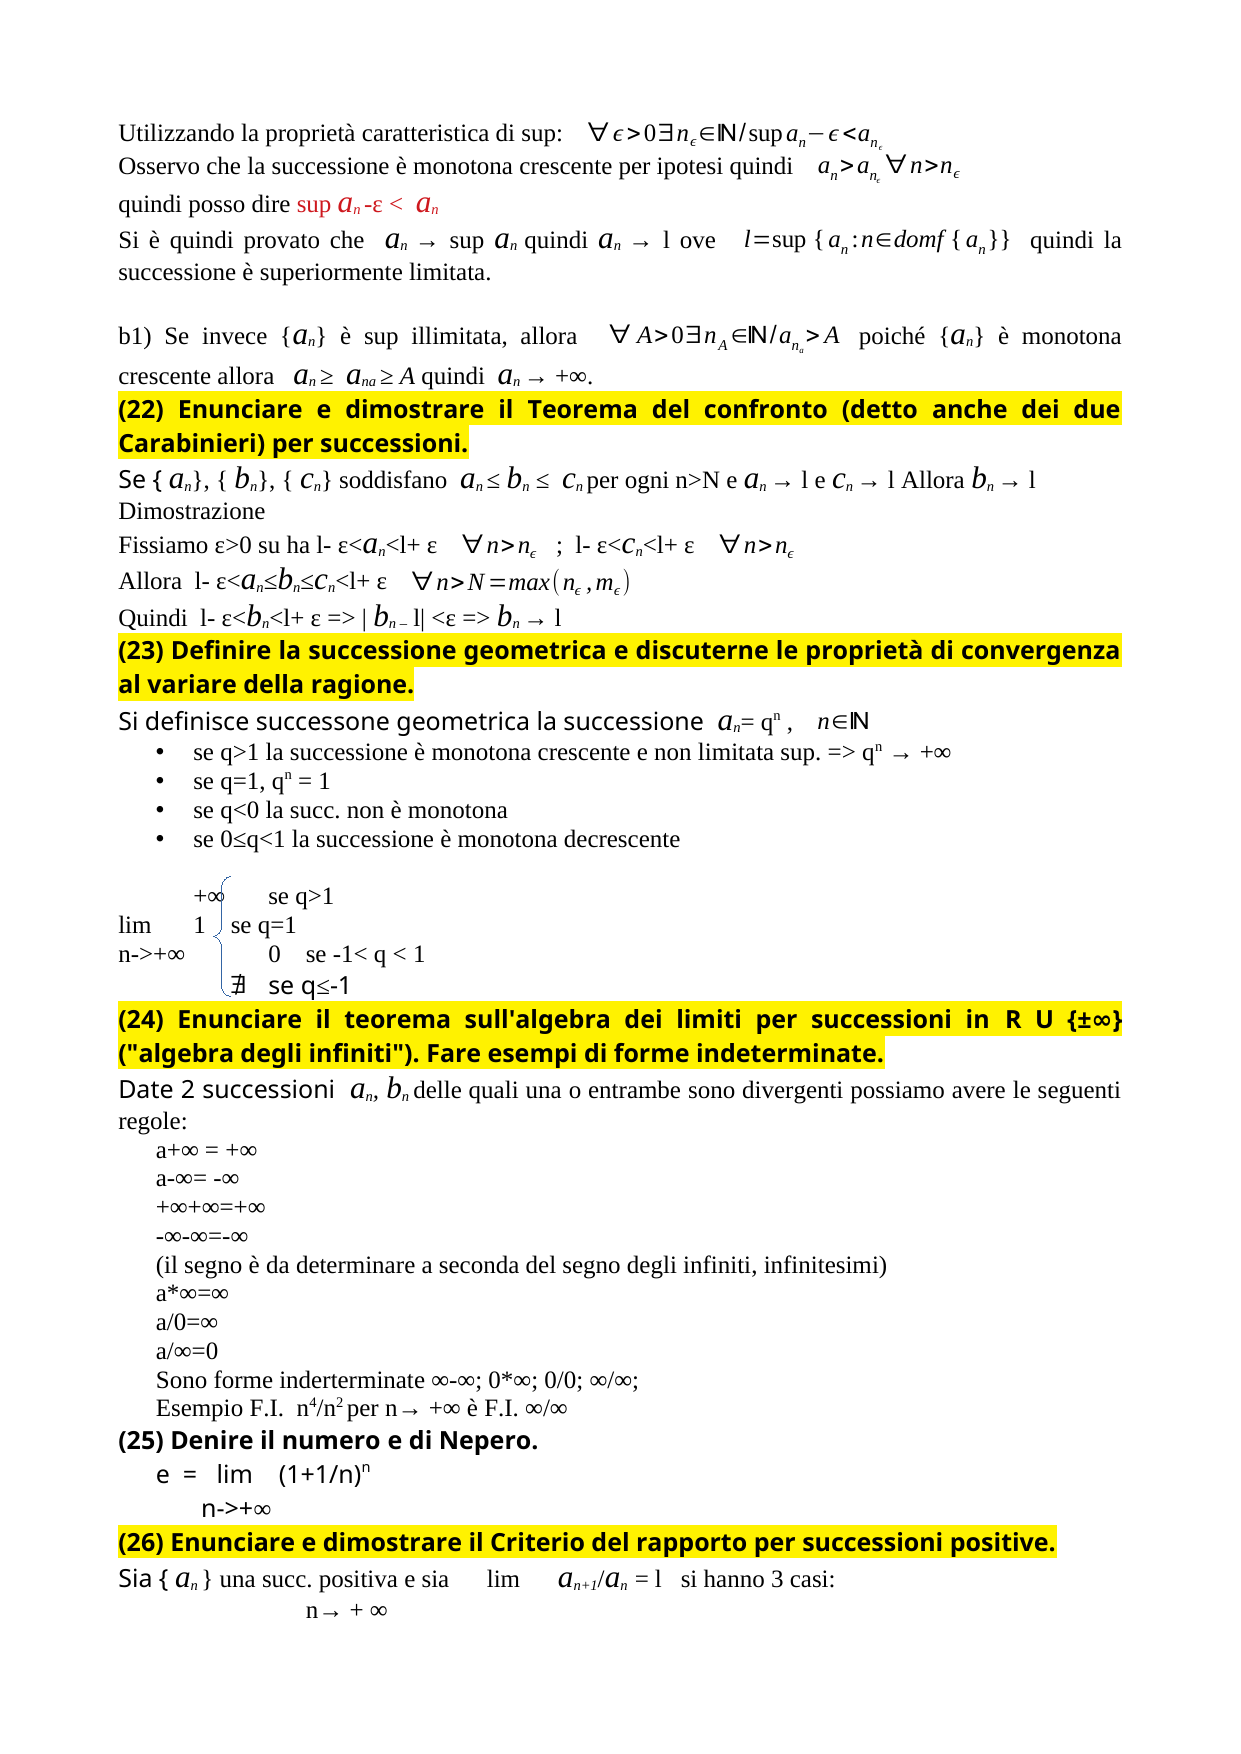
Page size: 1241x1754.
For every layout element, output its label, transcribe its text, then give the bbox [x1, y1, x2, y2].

text n->+∞ [118, 1490, 1122, 1524]
text Date 2 successioni an, bn delle quali una o entrambe sono divergenti possiamo avere le seguenti regole: [118, 1069, 1122, 1135]
text quindi posso dire sup an -ɛ < an [118, 183, 1122, 219]
text Sia { an } una succ. positiva e sia lim an+1/an = l si hanno 3 casi: [118, 1558, 1122, 1595]
text Dimostrazione [118, 496, 1122, 525]
list se q<0 la succ. non è monotona [156, 795, 1122, 824]
text Esempio F.I. n4/n2 per n→ +∞ è F.I. ∞/∞ [118, 1393, 1122, 1422]
text Fissiamo ɛ>0 su ha l- ɛ<an<l+ ɛ ; l- ɛ<cn<l+ ɛ [118, 525, 1122, 561]
text e = lim (1+1/n)n [118, 1456, 1122, 1490]
text lim 1 se q=1 [118, 910, 1122, 939]
text a*∞=∞ [118, 1278, 1122, 1307]
text Se { an}, { bn}, { cn} soddisfano an ≤ bn ≤ cn per ogni n>N e an → l e cn → l Allora bn → l [118, 459, 1122, 496]
text Allora l- ɛ<an≤bn≤cn<l+ ɛ [118, 561, 1122, 597]
text (22) Enunciare e dimostrare il Teorema del confronto (detto anche dei due Carabinieri) per successioni. [118, 391, 1122, 459]
list se q=1, qn = 1 [156, 766, 1122, 795]
text a+∞ = +∞ [118, 1135, 1122, 1163]
text (23) Definire la successione geometrica e discuterne le proprietà di convergenza al variare della ragione. [118, 633, 1122, 701]
text n→ + ∞ [118, 1595, 1122, 1624]
text Quindi l- ɛ<bn<l+ ɛ => | bn – l| <ɛ => bn → l [118, 597, 1122, 633]
text se q≤-1 [118, 967, 1122, 1001]
text (24) Enunciare il teorema sull'algebra dei limiti per successioni in R U {±∞} ("algebra degli infiniti"). Fare esempi di forme indeterminate. [118, 1001, 1122, 1069]
list se 0≤q<1 la successione è monotona decrescente [156, 824, 1122, 852]
text +∞ se q>1 [118, 881, 1122, 910]
text Utilizzando la proprietà caratteristica di sup: [118, 118, 1122, 151]
text +∞+∞=+∞ [118, 1192, 1122, 1221]
text (il segno è da determinare a seconda del segno degli infiniti, infinitesimi) [118, 1250, 1122, 1278]
text Sono forme inderterminate ∞-∞; 0*∞; 0/0; ∞/∞; [118, 1365, 1122, 1393]
list se q>1 la successione è monotona crescente e non limitata sup. => qn → +∞ [156, 737, 1122, 766]
text Osservo che la successione è monotona crescente per ipotesi quindi [118, 151, 1122, 183]
text (26) Enunciare e dimostrare il Criterio del rapporto per successioni positive. [118, 1524, 1122, 1558]
text Si è quindi provato che an → sup an quindi an → l ove quindi la successione è superiormente limitata. [118, 219, 1122, 286]
text (25) Denire il numero e di Nepero. [118, 1422, 1122, 1456]
text a/0=∞ [118, 1307, 1122, 1336]
text a-∞= -∞ [118, 1163, 1122, 1192]
text a/∞=0 [118, 1336, 1122, 1365]
text b1) Se invece {an} è sup illimitata, allora poiché {an} è monotona crescente allora an ≥ ana ≥ A quindi an → +∞. [118, 315, 1122, 391]
text -∞-∞=-∞ [118, 1221, 1122, 1250]
text Si definisce successone geometrica la successione an= qn , [118, 701, 1122, 737]
text n->+∞ 0 se -1< q < 1 [118, 939, 1122, 967]
